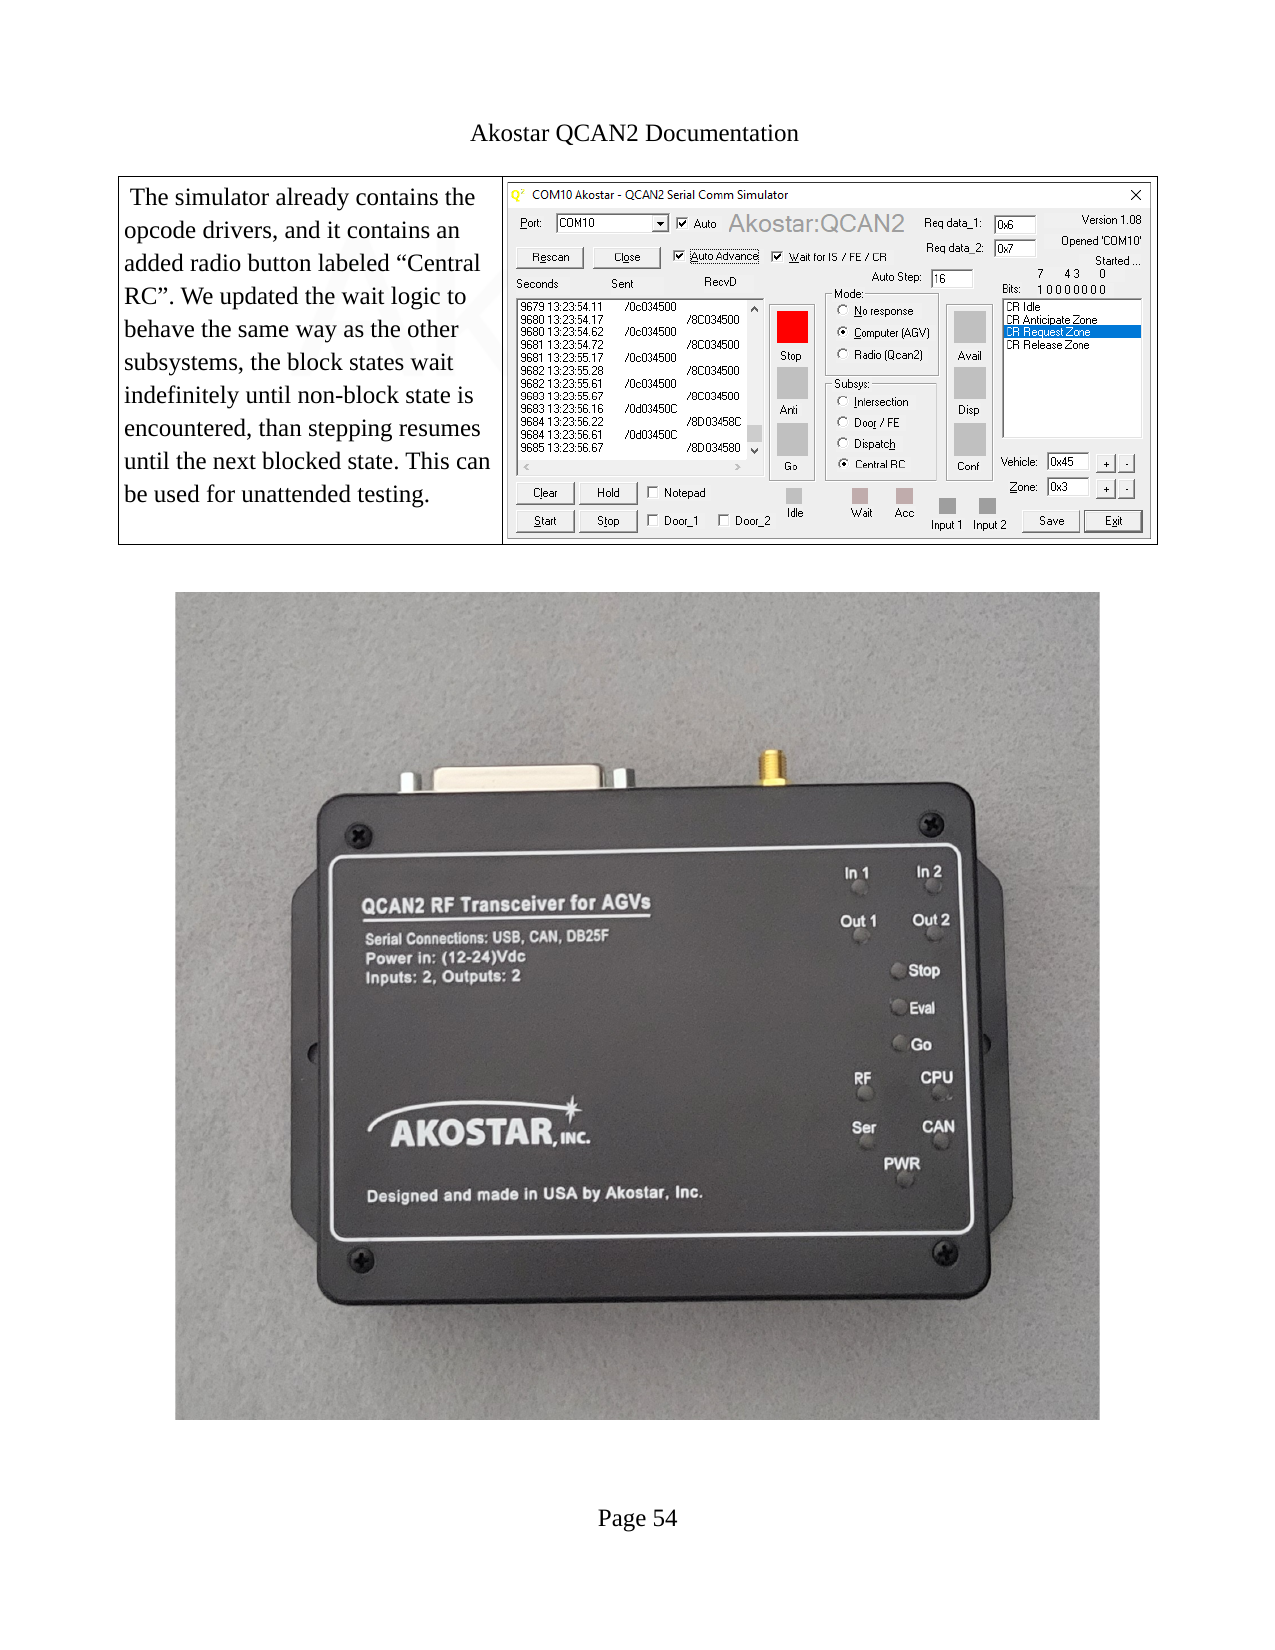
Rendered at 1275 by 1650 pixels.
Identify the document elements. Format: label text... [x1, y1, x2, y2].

table_header The simulator already contains the opcode drivers, and it contains an added radio button labeled “Central RC”. We updated the wait logic to behave the same way as the other subsystems, the block states wait indefinitely until non-block state is encountered, than stepping resumes until the next blocked state. This can be used for unattended testing. [119, 177, 502, 544]
picture [175, 592, 1100, 1420]
table_header [503, 177, 1157, 544]
picture [507, 182, 1151, 539]
